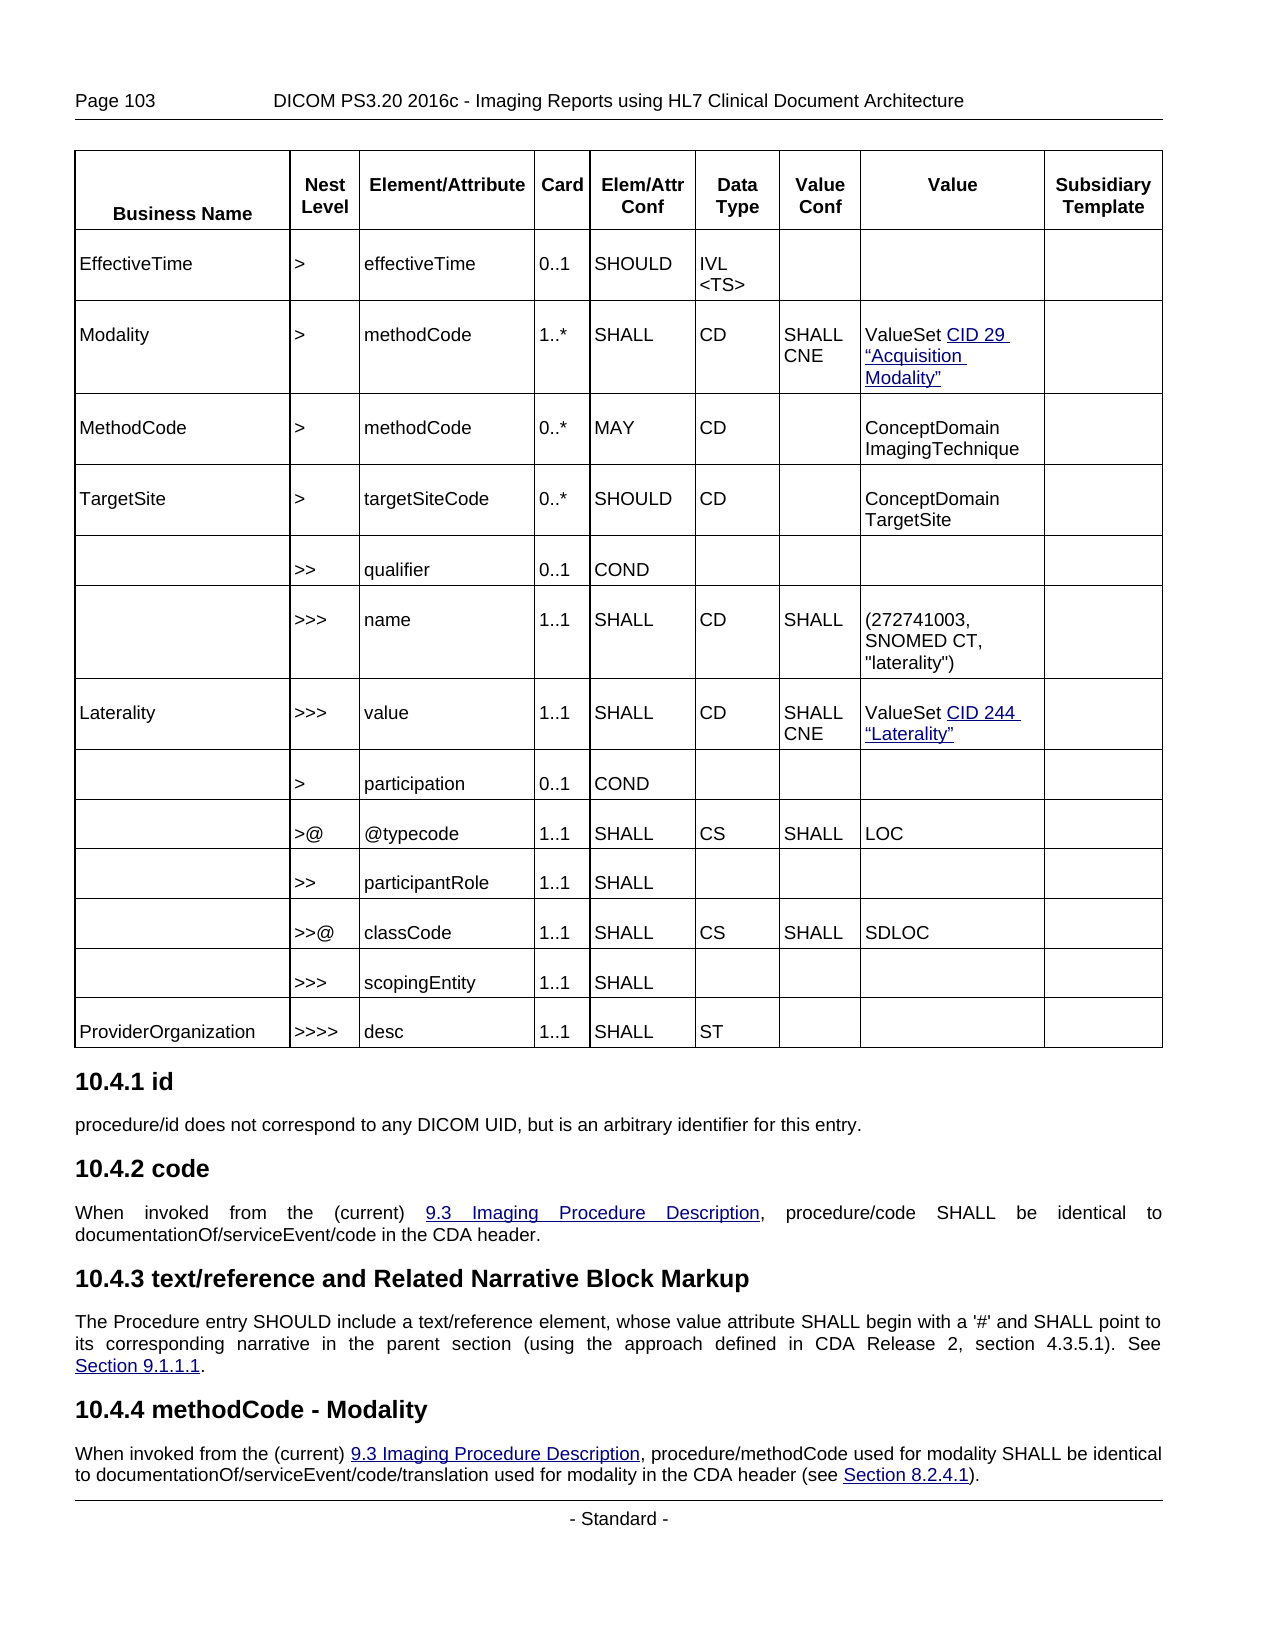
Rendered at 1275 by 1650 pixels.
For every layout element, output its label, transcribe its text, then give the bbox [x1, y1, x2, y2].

table_cell [861, 849, 1044, 898]
table_cell [780, 750, 860, 798]
table_cell target​Site​Code [360, 465, 534, 535]
table_cell name [360, 586, 534, 677]
table_cell value [360, 679, 534, 749]
table_header Data Type [696, 151, 779, 228]
table_cell (272741003, SNOMED CT, "laterality") [861, 586, 1044, 677]
table_cell 1..1 [535, 679, 589, 749]
table_cell Concept​Domain ImagingTechnique [861, 394, 1044, 464]
table_cell Laterality [76, 679, 289, 749]
text The Procedure entry SHOULD include a text/reference element, whose value attribute SHALL begin with a '#' and SHALL point to its corresponding narrative in the parent section (using the approach defined in CDA Release 2, section 4.3.5.1). See Section 9.1.1.1. [75, 1311, 1162, 1376]
text 10.4.1 id [75, 1067, 1162, 1095]
table_cell >@ [291, 800, 359, 848]
table_header Nest Level [291, 151, 359, 228]
table_cell Concept​Domain TargetSite [861, 465, 1044, 535]
table_cell [861, 750, 1044, 798]
table_cell [861, 949, 1044, 997]
table_cell COND [591, 536, 695, 585]
table_cell [780, 394, 860, 464]
table_cell [76, 899, 289, 947]
table_cell [1045, 536, 1162, 585]
table_cell > [291, 301, 359, 392]
table_cell SHOULD [591, 230, 695, 300]
table_cell ST [696, 998, 779, 1047]
table_cell [861, 536, 1044, 585]
table_cell [780, 849, 860, 898]
table_cell [1045, 750, 1162, 798]
table_cell 1..1 [535, 849, 589, 898]
table_cell CD [696, 394, 779, 464]
table_cell [1045, 301, 1162, 392]
table_cell [696, 750, 779, 798]
table_header Business Name [76, 151, 289, 228]
table_cell >>> [291, 949, 359, 997]
table_cell >>> [291, 679, 359, 749]
table_cell > [291, 230, 359, 300]
table_cell > [291, 394, 359, 464]
table_cell CS [696, 800, 779, 848]
table_cell ValueSet CID 244 “Laterality” [861, 679, 1044, 749]
text 10.4.4 methodCode - Modality [75, 1395, 1162, 1423]
table_cell [861, 230, 1044, 300]
table_cell SHALL [591, 586, 695, 677]
text When invoked from the (current) 9.3 Imaging Procedure Description, procedure/code SHALL be identical to documentationOf/serviceEvent/code in the CDA header. [75, 1202, 1162, 1245]
table_cell 1..1 [535, 800, 589, 848]
table_cell [780, 536, 860, 585]
table_cell 1..1 [535, 949, 589, 997]
table_cell [780, 949, 860, 997]
table_cell desc [360, 998, 534, 1047]
table_header Element/​Attribute [360, 151, 534, 228]
table_cell [76, 586, 289, 677]
table_header Value [861, 151, 1044, 228]
table_cell SHALL [591, 849, 695, 898]
table_cell [696, 536, 779, 585]
table_cell 1..1 [535, 998, 589, 1047]
table_cell participant​Role [360, 849, 534, 898]
table_cell SDLOC [861, 899, 1044, 947]
table_cell [780, 230, 860, 300]
table_cell MAY [591, 394, 695, 464]
table_header Elem/Attr Conf [591, 151, 695, 228]
table_cell CD [696, 679, 779, 749]
table_cell 0..1 [535, 536, 589, 585]
table_cell [696, 949, 779, 997]
table_cell SHALL CNE [780, 679, 860, 749]
table_cell >> [291, 849, 359, 898]
table_cell [1045, 849, 1162, 898]
table_cell [76, 536, 289, 585]
table_cell [696, 849, 779, 898]
table_cell CD [696, 465, 779, 535]
table_cell 0..1 [535, 230, 589, 300]
table_cell SHALL [591, 899, 695, 947]
table_cell 1..1 [535, 899, 589, 947]
table_cell SHALL [591, 998, 695, 1047]
table_cell Effective​Time [76, 230, 289, 300]
table_cell SHALL [591, 949, 695, 997]
table_cell 0..1 [535, 750, 589, 798]
table_cell [780, 465, 860, 535]
table_cell [76, 800, 289, 848]
table_cell [861, 998, 1044, 1047]
text procedure/id does not correspond to any DICOM UID, but is an arbitrary identifier for this entry. [75, 1114, 1162, 1136]
table_cell [1045, 679, 1162, 749]
table_cell > [291, 750, 359, 798]
text 10.4.2 code [75, 1154, 1162, 1183]
table_cell >> [291, 536, 359, 585]
table_cell [1045, 800, 1162, 848]
table_cell Modality [76, 301, 289, 392]
table_cell 0..* [535, 394, 589, 464]
table_cell @typecode [360, 800, 534, 848]
table_cell [1045, 394, 1162, 464]
table_cell participation [360, 750, 534, 798]
table_cell SHALL [591, 800, 695, 848]
table_cell [76, 750, 289, 798]
table_cell >>>> [291, 998, 359, 1047]
table_cell SHALL CNE [780, 301, 860, 392]
table_cell [1045, 230, 1162, 300]
table_cell [76, 849, 289, 898]
table_cell qualifier [360, 536, 534, 585]
table_cell Target​Site [76, 465, 289, 535]
table_cell 1..1 [535, 586, 589, 677]
table_cell SHALL [591, 301, 695, 392]
table_cell COND [591, 750, 695, 798]
table_cell [76, 949, 289, 997]
table_cell [1045, 899, 1162, 947]
table_cell [1045, 586, 1162, 677]
text When invoked from the (current) 9.3 Imaging Procedure Description, procedure/methodCode used for modality SHALL be identical to documentationOf/serviceEvent/code/translation used for modality in the CDA header (see Section 8.2.4.1). [75, 1442, 1162, 1485]
table_cell method​Code [360, 394, 534, 464]
table_cell [1045, 998, 1162, 1047]
table_cell ValueSet CID 29 “Acquisition Modality” [861, 301, 1044, 392]
table_cell class​Code [360, 899, 534, 947]
table_cell LOC [861, 800, 1044, 848]
table_cell >>@ [291, 899, 359, 947]
table_cell [780, 998, 860, 1047]
table_cell [1045, 465, 1162, 535]
table_header Card [535, 151, 589, 228]
table_cell CD [696, 586, 779, 677]
table_cell 1..* [535, 301, 589, 392]
table_cell >>> [291, 586, 359, 677]
table_cell effective​Time [360, 230, 534, 300]
table_cell SHALL [780, 899, 860, 947]
table_cell [1045, 949, 1162, 997]
table_header Value Conf [780, 151, 860, 228]
table_cell Method​Code [76, 394, 289, 464]
table_cell > [291, 465, 359, 535]
table_cell CS [696, 899, 779, 947]
table_cell scoping​Entity [360, 949, 534, 997]
table_cell SHALL [591, 679, 695, 749]
table_cell method​Code [360, 301, 534, 392]
table_cell Provider​Organization [76, 998, 289, 1047]
table_cell SHOULD [591, 465, 695, 535]
table_cell 0..* [535, 465, 589, 535]
text 10.4.3 text/reference and Related Narrative Block Markup [75, 1264, 1162, 1293]
table_cell SHALL [780, 586, 860, 677]
table_cell SHALL [780, 800, 860, 848]
table_cell IVL <TS> [696, 230, 779, 300]
table_cell CD [696, 301, 779, 392]
table_header Subsidiary Template [1045, 151, 1162, 228]
